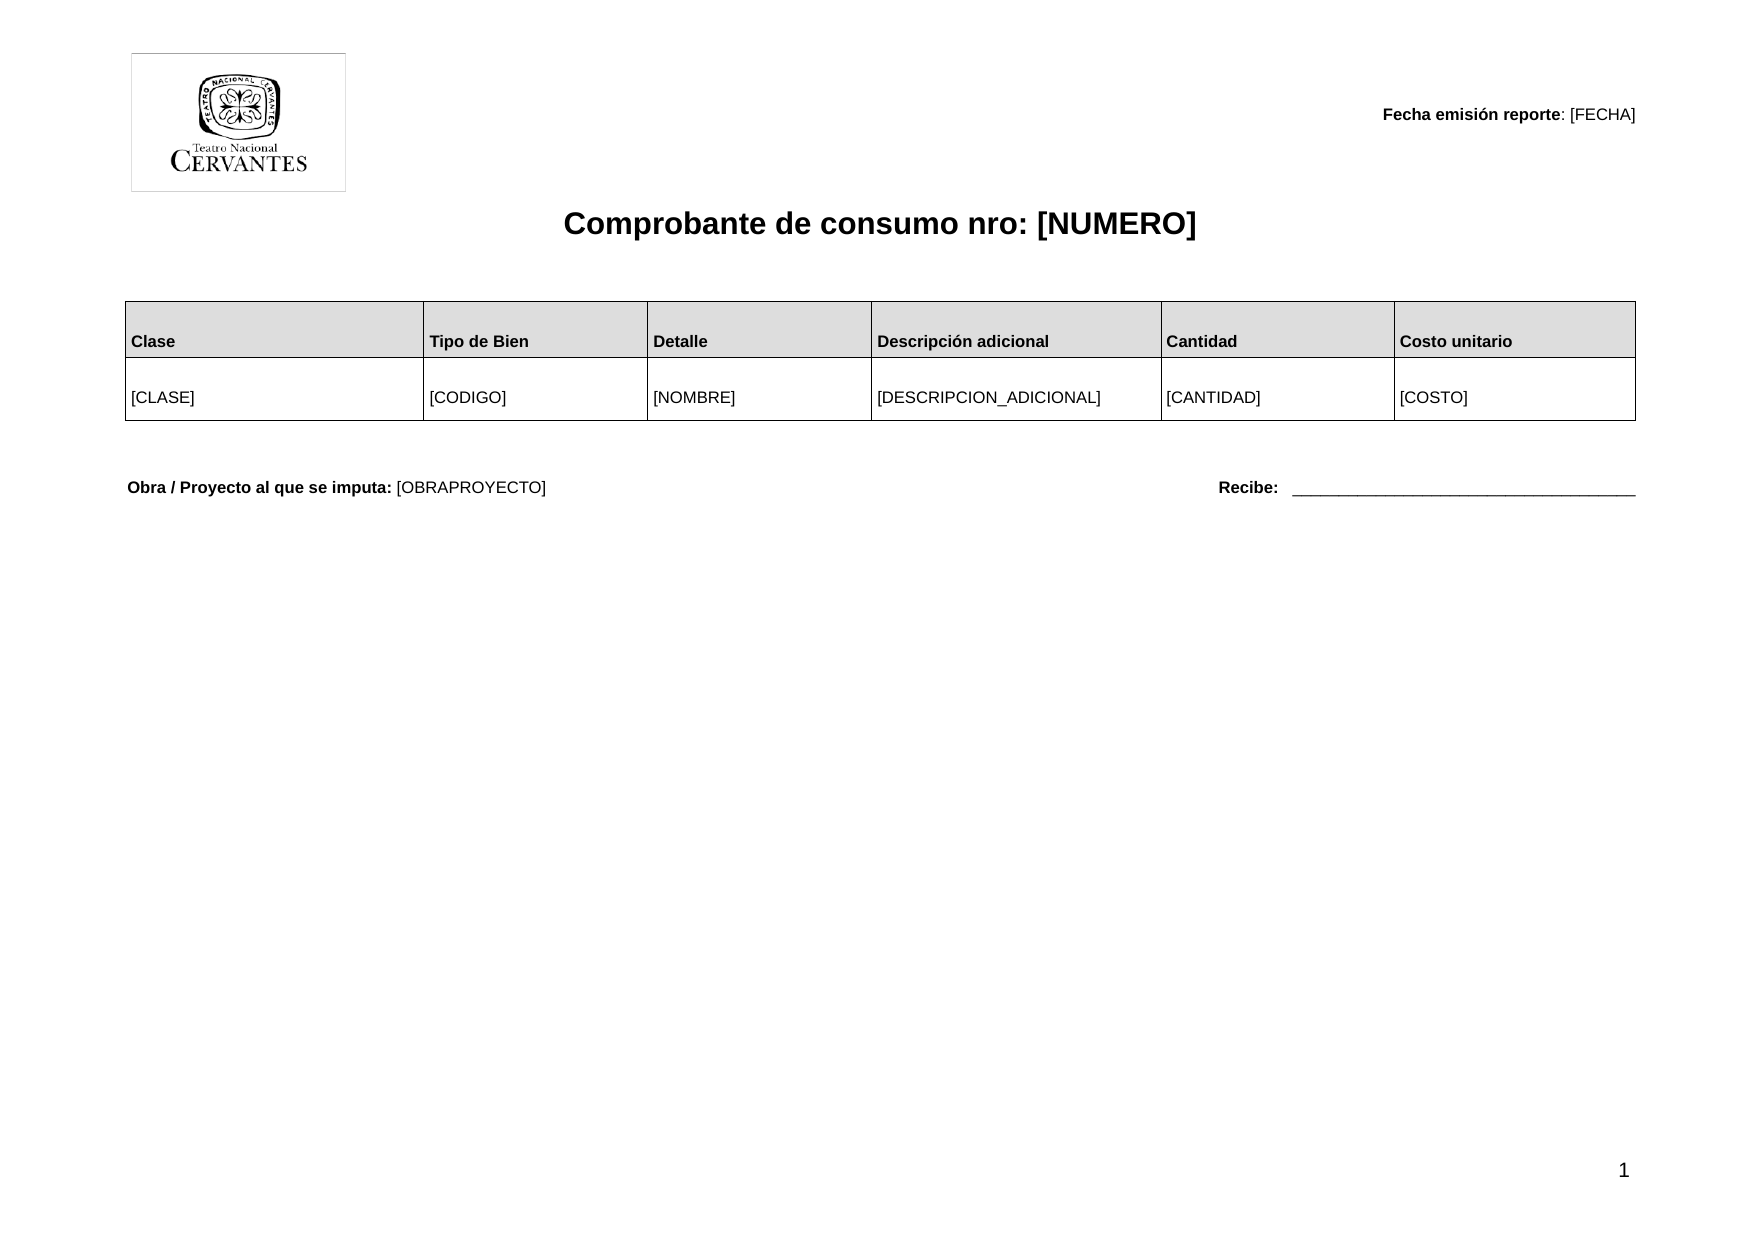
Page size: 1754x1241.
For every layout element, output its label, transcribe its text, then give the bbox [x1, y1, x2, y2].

table_cell [CANTIDAD] [1162, 358, 1394, 420]
text Comprobante de consumo nro: [NUMERO] [125, 205, 1635, 241]
table_cell [NOMBRE] [648, 358, 871, 420]
table_cell [CODIGO] [424, 358, 647, 420]
text Obra / Proyecto al que se imputa: [OBRAPROYECTO] Recibe: _____________________________________ [125, 478, 1635, 497]
table_header Descripción adicional [872, 302, 1161, 357]
table_cell [CLASE] [126, 358, 423, 420]
table_header Detalle [648, 302, 871, 357]
table_header Clase [126, 302, 423, 357]
table_cell [DESCRIPCION_ADICIONAL] [872, 358, 1161, 420]
table_header Cantidad [1162, 302, 1394, 357]
table_cell [COSTO] [1395, 358, 1635, 420]
table_header Costo unitario [1395, 302, 1635, 357]
table_header Tipo de Bien [424, 302, 647, 357]
picture [131, 53, 346, 192]
